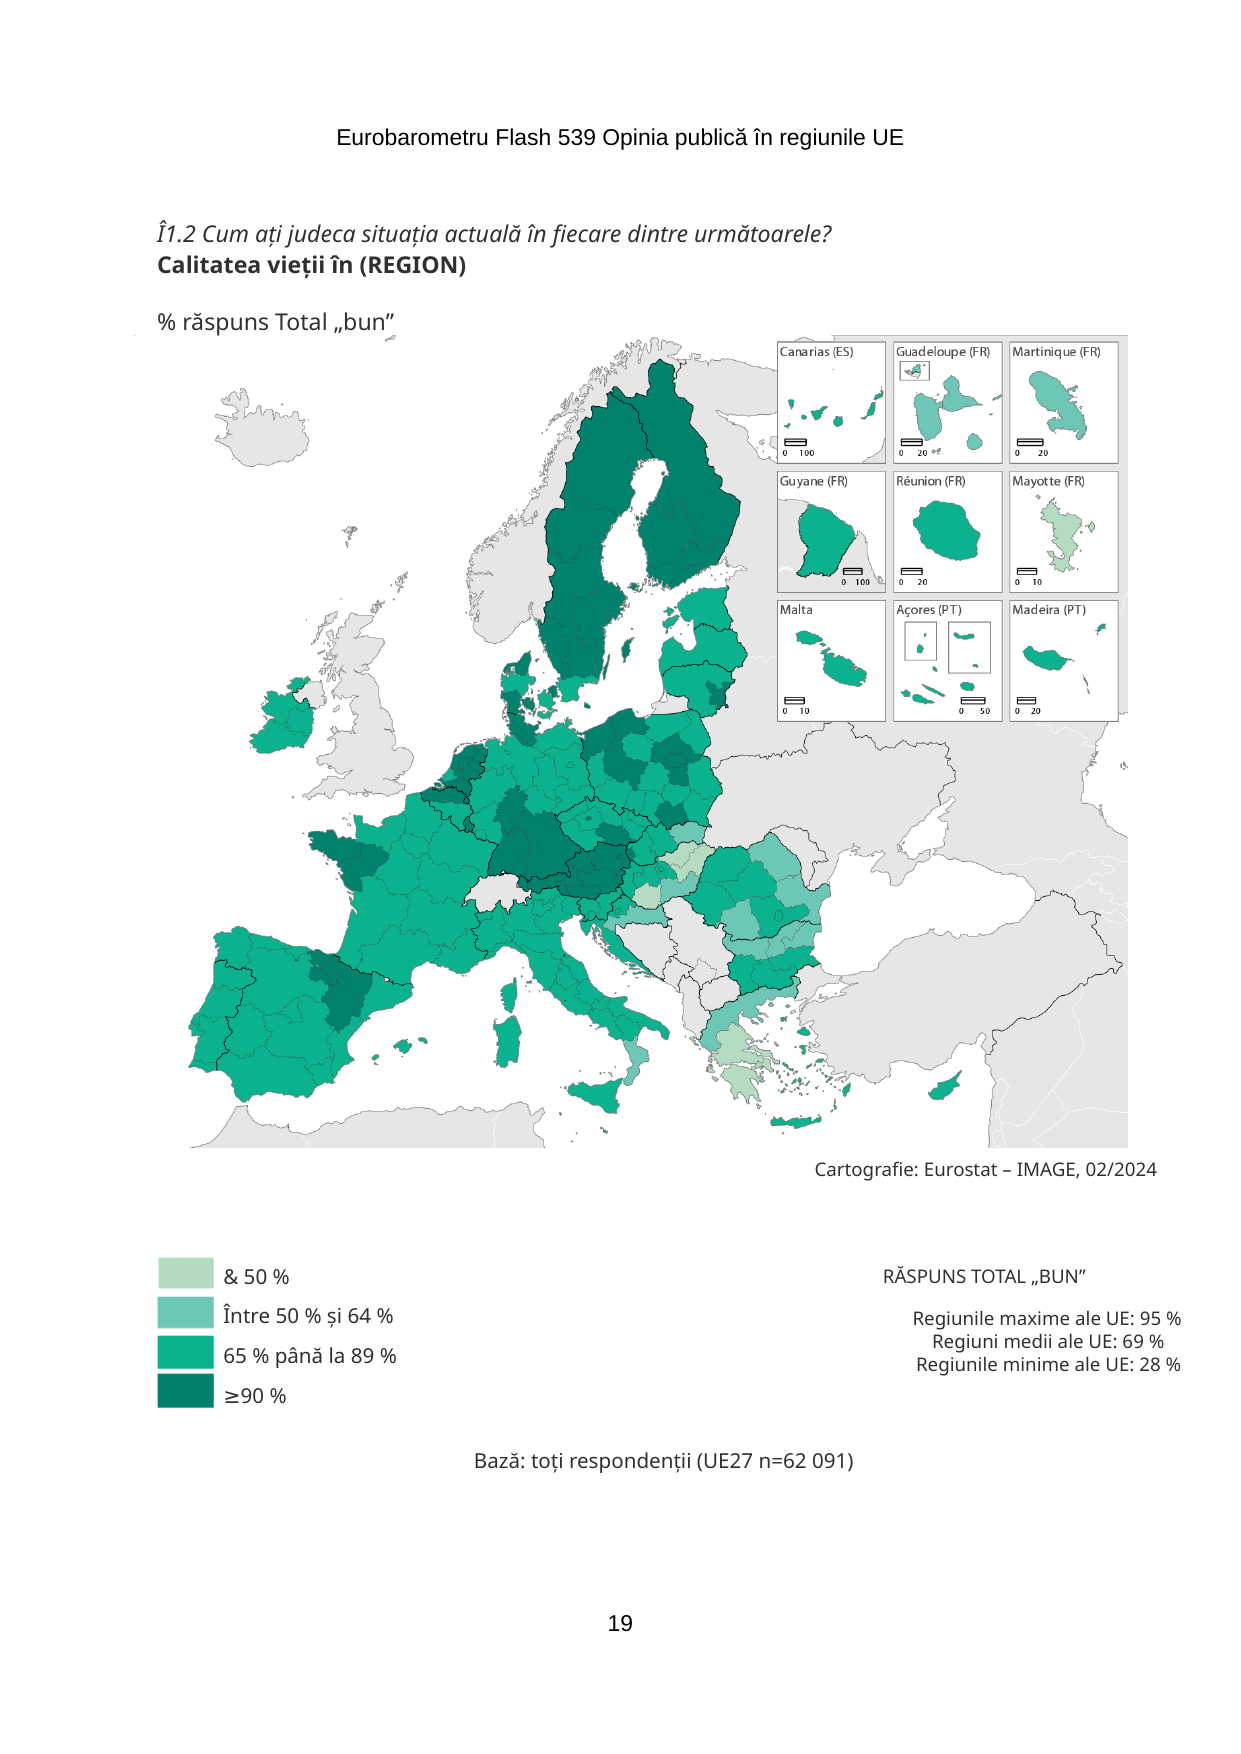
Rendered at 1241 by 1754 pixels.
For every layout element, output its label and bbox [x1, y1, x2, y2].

picture [124, 328, 1138, 1156]
picture [159, 1258, 213, 1289]
picture [158, 1297, 213, 1329]
picture [158, 1336, 213, 1368]
picture [158, 1374, 213, 1407]
